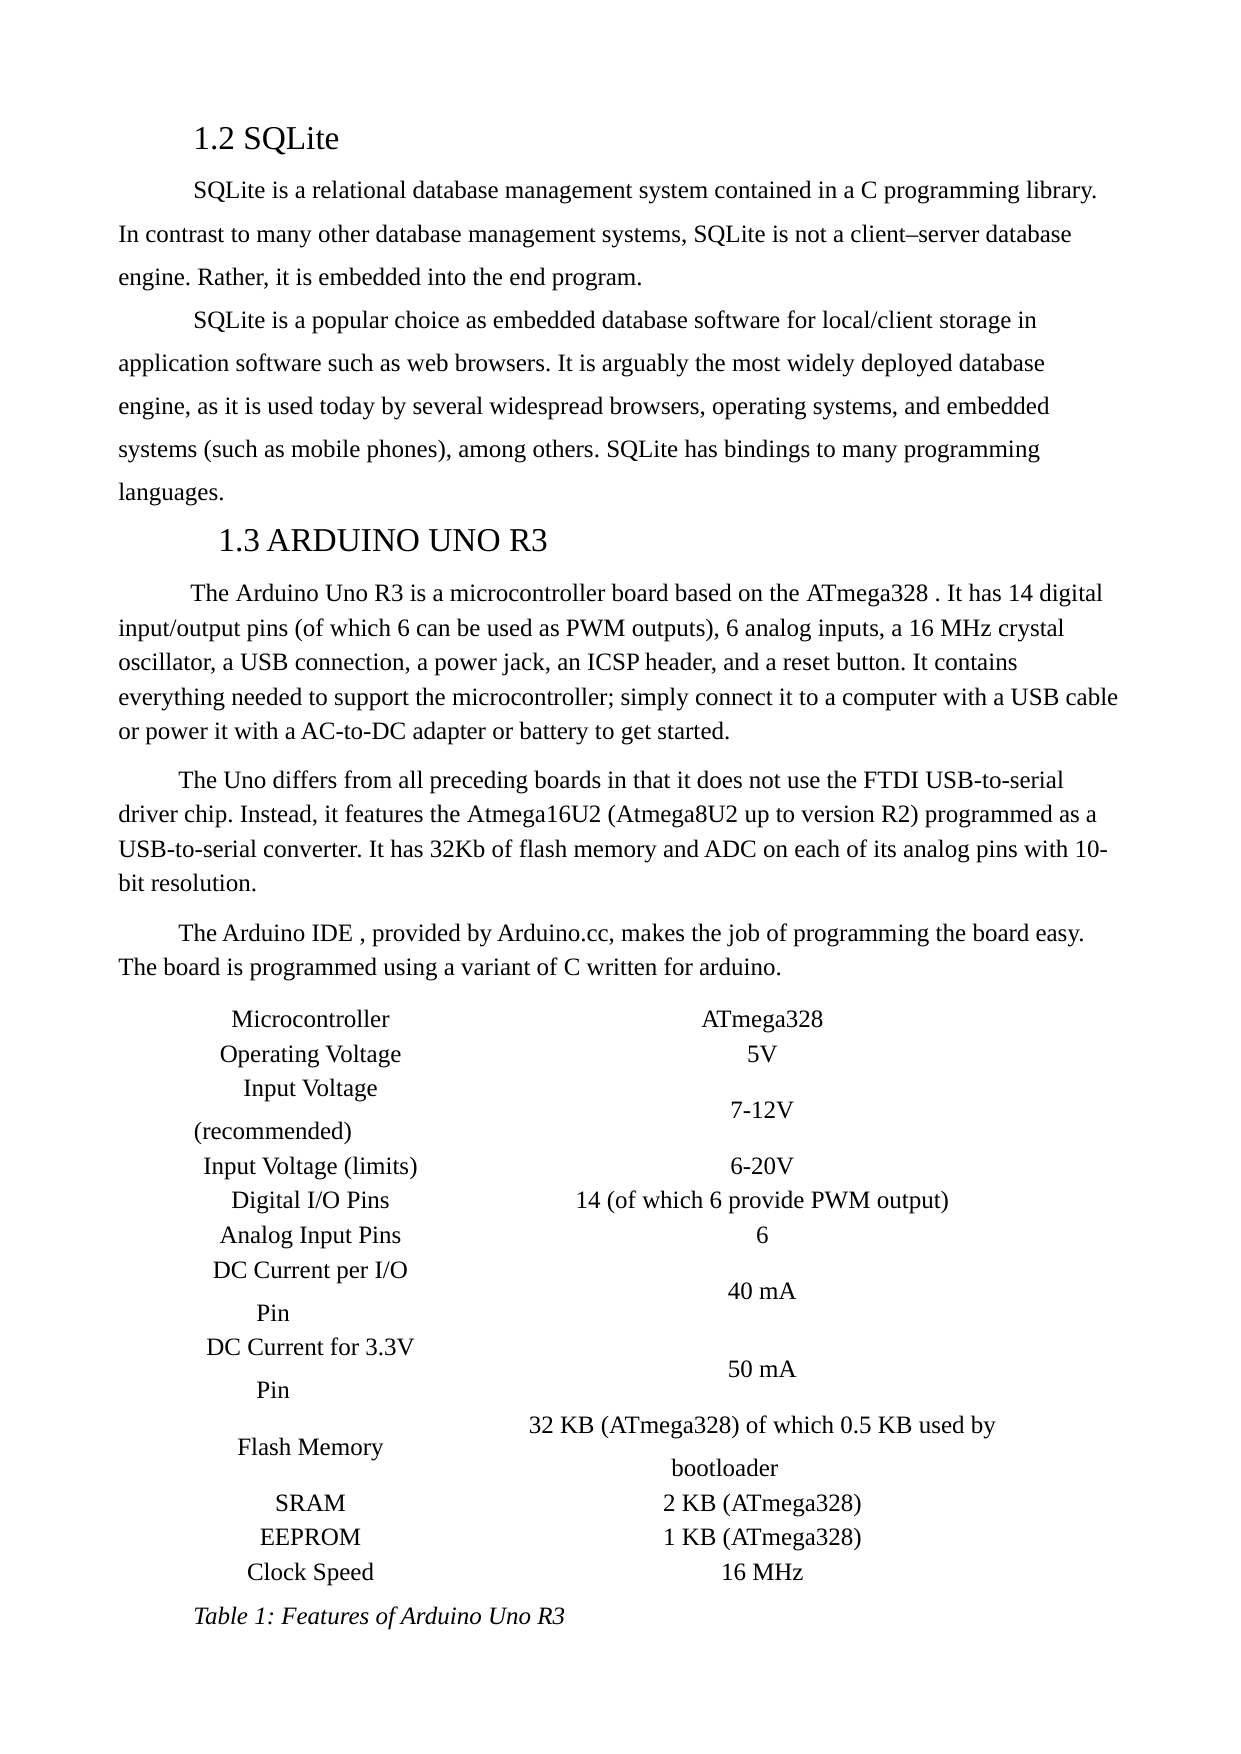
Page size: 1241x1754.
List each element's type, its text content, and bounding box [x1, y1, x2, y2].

text 1.3 ARDUINO UNO R3 [118, 521, 1122, 559]
text The Uno differs from all preceding boards in that it does not use the FTDI USB-to-serial driver chip. Instead, it features the Atmega16U2 (Atmega8U2 up to version R2) programmed as a USB-to-serial converter. It has 32Kb of flash memory and ADC on each of its analog pins with 10-bit resolution. [118, 765, 1122, 897]
table_cell Digital I/O Pins [118, 1183, 427, 1217]
table_cell Input Voltage (limits) [118, 1148, 427, 1183]
text The Arduino Uno R3 is a microcontroller board based on the ATmega328 . It has 14 digital input/output pins (of which 6 can be used as PWM outputs), 6 analog inputs, a 16 MHz crystal oscillator, a USB connection, a power jack, an ICSP header, and a reset button. It contains everything needed to support the microcontroller; simply connect it to a computer with a USB cable or power it with a AC-to-DC adapter or battery to get started. [118, 578, 1122, 745]
table_cell 6 [428, 1217, 1022, 1252]
table_cell 6-20V [428, 1148, 1022, 1183]
table_cell Flash Memory [118, 1407, 427, 1485]
table_cell 40 mA [428, 1252, 1022, 1329]
text 1.2 SQLite [118, 118, 1122, 156]
table_cell 14 (of which 6 provide PWM output) [428, 1183, 1022, 1217]
text The Arduino IDE , provided by Arduino.cc, makes the job of programming the board easy. The board is programmed using a variant of C written for arduino. [118, 918, 1122, 981]
text SQLite is a relational database management system contained in a C programming library. In contrast to many other database management systems, SQLite is not a client–server database engine. Rather, it is embedded into the end program. [118, 176, 1122, 291]
table_header ATmega328 [428, 1001, 1022, 1036]
table_cell Operating Voltage [118, 1036, 427, 1070]
table_cell EEPROM [118, 1520, 427, 1554]
table_header Microcontroller [118, 1001, 427, 1036]
text SQLite is a popular choice as embedded database software for local/client storage in application software such as web browsers. It is arguably the most widely deployed database engine, as it is used today by several widespread browsers, operating systems, and embedded systems (such as mobile phones), among others. SQLite has bindings to many programming languages. [118, 305, 1122, 506]
table_cell 50 mA [428, 1330, 1022, 1407]
table_cell 5V [428, 1036, 1022, 1070]
table_cell Input Voltage (recommended) [118, 1070, 427, 1148]
table_cell 2 KB (ATmega328) [428, 1485, 1022, 1519]
table_cell 1 KB (ATmega328) [428, 1520, 1022, 1554]
table_cell SRAM [118, 1485, 427, 1519]
table_cell Analog Input Pins [118, 1217, 427, 1252]
table_cell DC Current per I/O Pin [118, 1252, 427, 1329]
table_cell Clock Speed [118, 1554, 427, 1589]
table_cell 32 KB (ATmega328) of which 0.5 KB used by bootloader [428, 1407, 1022, 1485]
table_cell DC Current for 3.3V Pin [118, 1330, 427, 1407]
table_cell 7-12V [428, 1070, 1022, 1148]
table_cell 16 MHz [428, 1554, 1022, 1589]
text Table 1: Features of Arduino Uno R3 [118, 1601, 1122, 1630]
